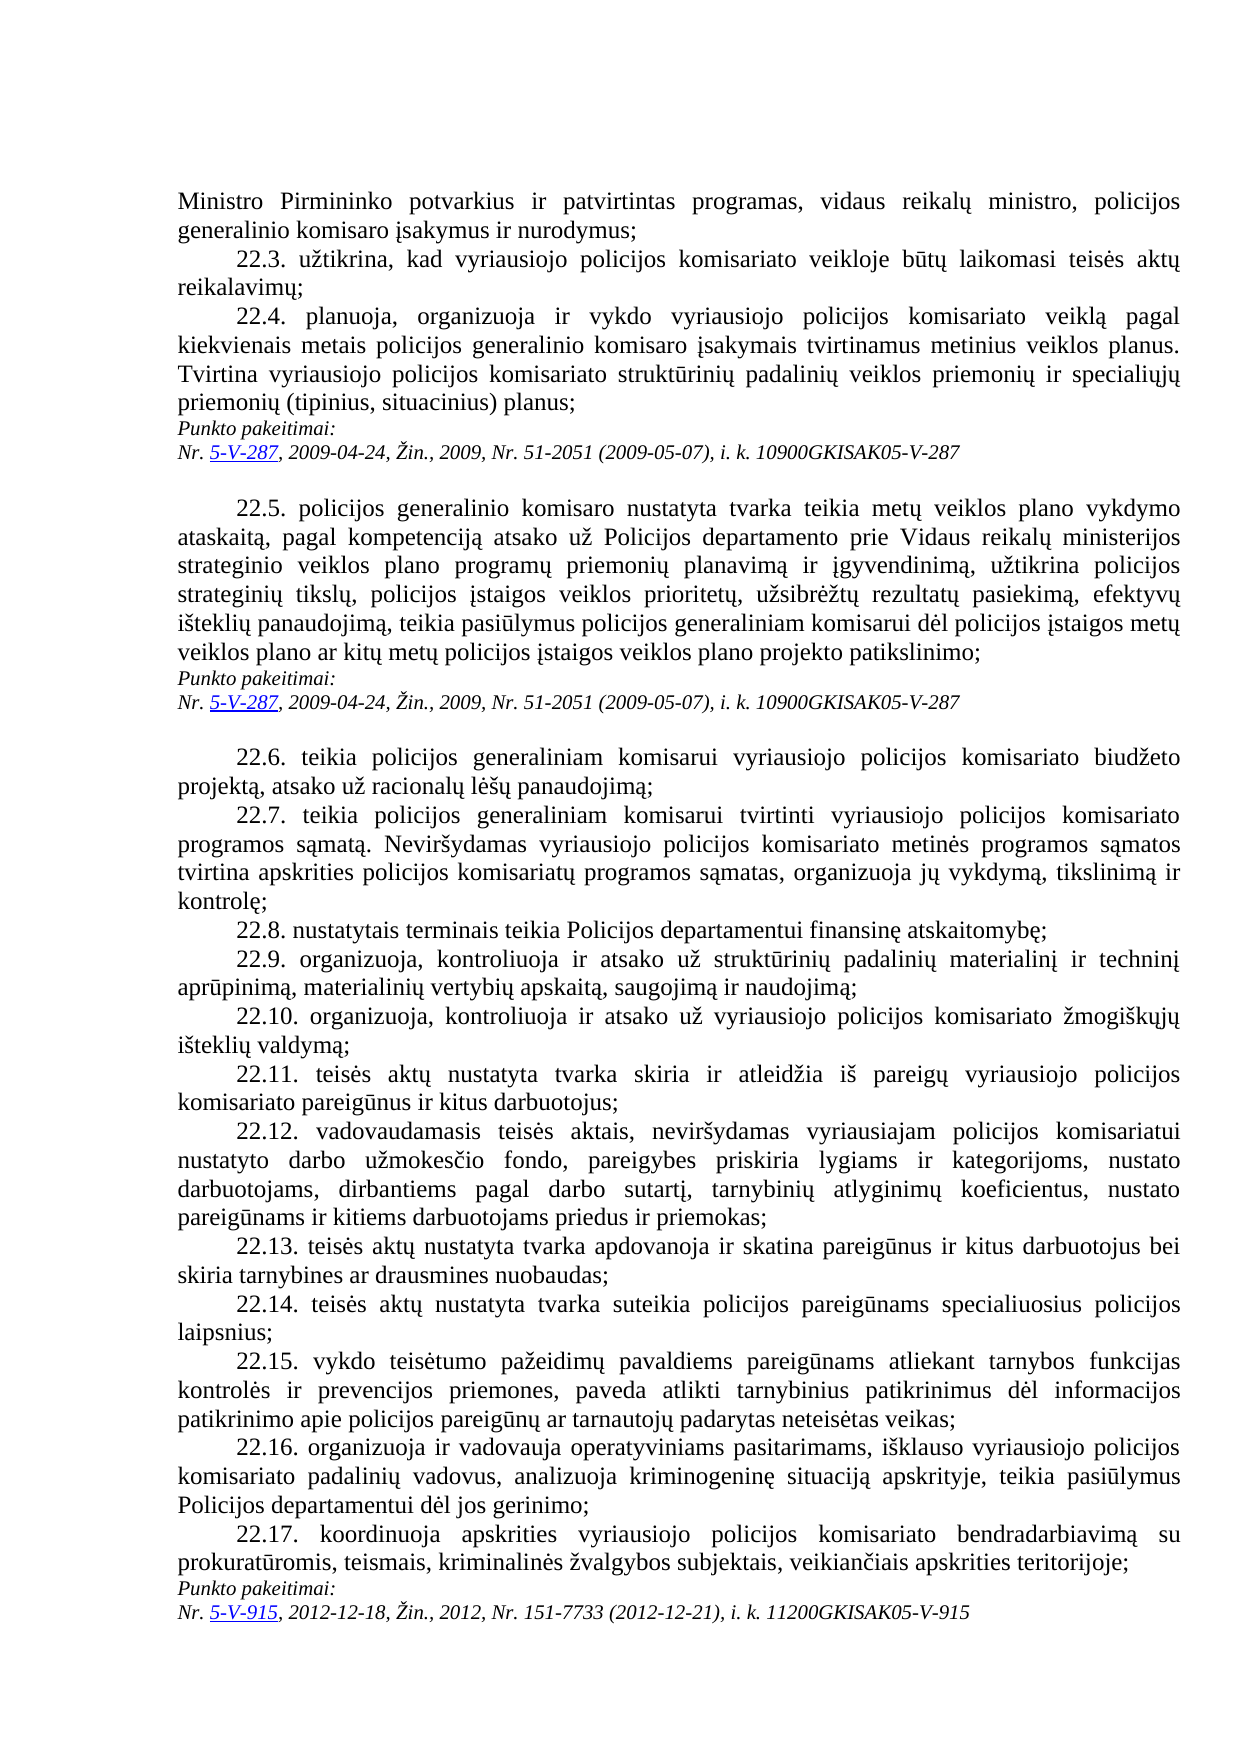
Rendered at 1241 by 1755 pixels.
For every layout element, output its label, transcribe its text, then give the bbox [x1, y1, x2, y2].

text Punkto pakeitimai: [177, 666, 1181, 690]
text 22.11. teisės aktų nustatyta tvarka skiria ir atleidžia iš pareigų vyriausiojo policijos komisariato pareigūnus ir kitus darbuotojus; [177, 1059, 1181, 1116]
text 22.7. teikia policijos generaliniam komisarui tvirtinti vyriausiojo policijos komisariato programos sąmatą. Neviršydamas vyriausiojo policijos komisariato metinės programos sąmatos tvirtina apskrities policijos komisariatų programos sąmatas, organizuoja jų vykdymą, tikslinimą ir kontrolę; [177, 800, 1181, 915]
text 22.8. nustatytais terminais teikia Policijos departamentui finansinę atskaitomybę; [177, 915, 1181, 944]
text Punkto pakeitimai: [177, 1576, 1181, 1600]
text 22.12. vadovaudamasis teisės aktais, neviršydamas vyriausiajam policijos komisariatui nustatyto darbo užmokesčio fondo, pareigybes priskiria lygiams ir kategorijoms, nustato darbuotojams, dirbantiems pagal darbo sutartį, tarnybinių atlyginimų koeficientus, nustato pareigūnams ir kitiems darbuotojams priedus ir priemokas; [177, 1116, 1181, 1231]
text 22.14. teisės aktų nustatyta tvarka suteikia policijos pareigūnams specialiuosius policijos laipsnius; [177, 1289, 1181, 1346]
text 22.10. organizuoja, kontroliuoja ir atsako už vyriausiojo policijos komisariato žmogiškųjų išteklių valdymą; [177, 1001, 1181, 1059]
text Nr. 5-V-915, 2012-12-18, Žin., 2012, Nr. 151-7733 (2012-12-21), i. k. 11200GKISAK05-V-915 [177, 1600, 1181, 1624]
text 22.4. planuoja, organizuoja ir vykdo vyriausiojo policijos komisariato veiklą pagal kiekvienais metais policijos generalinio komisaro įsakymais tvirtinamus metinius veiklos planus. Tvirtina vyriausiojo policijos komisariato struktūrinių padalinių veiklos priemonių ir specialiųjų priemonių (tipinius, situacinius) planus; [177, 301, 1181, 416]
text 22.9. organizuoja, kontroliuoja ir atsako už struktūrinių padalinių materialinį ir techninį aprūpinimą, materialinių vertybių apskaitą, saugojimą ir naudojimą; [177, 944, 1181, 1001]
text Ministro Pirmininko potvarkius ir patvirtintas programas, vidaus reikalų ministro, policijos generalinio komisaro įsakymus ir nurodymus; [177, 186, 1181, 244]
text 22.16. organizuoja ir vadovauja operatyviniams pasitarimams, išklauso vyriausiojo policijos komisariato padalinių vadovus, analizuoja kriminogeninę situaciją apskrityje, teikia pasiūlymus Policijos departamentui dėl jos gerinimo; [177, 1432, 1181, 1519]
text 22.15. vykdo teisėtumo pažeidimų pavaldiems pareigūnams atliekant tarnybos funkcijas kontrolės ir prevencijos priemones, paveda atlikti tarnybinius patikrinimus dėl informacijos patikrinimo apie policijos pareigūnų ar tarnautojų padarytas neteisėtas veikas; [177, 1346, 1181, 1432]
text 22.5. policijos generalinio komisaro nustatyta tvarka teikia metų veiklos plano vykdymo ataskaitą, pagal kompetenciją atsako už Policijos departamento prie Vidaus reikalų ministerijos strateginio veiklos plano programų priemonių planavimą ir įgyvendinimą, užtikrina policijos strateginių tikslų, policijos įstaigos veiklos prioritetų, užsibrėžtų rezultatų pasiekimą, efektyvų išteklių panaudojimą, teikia pasiūlymus policijos generaliniam komisarui dėl policijos įstaigos metų veiklos plano ar kitų metų policijos įstaigos veiklos plano projekto patikslinimo; [177, 493, 1181, 666]
text Nr. 5-V-287, 2009-04-24, Žin., 2009, Nr. 51-2051 (2009-05-07), i. k. 10900GKISAK05-V-287 [177, 690, 1181, 714]
text Punkto pakeitimai: [177, 416, 1181, 440]
text 22.6. teikia policijos generaliniam komisarui vyriausiojo policijos komisariato biudžeto projektą, atsako už racionalų lėšų panaudojimą; [177, 742, 1181, 800]
text 22.3. užtikrina, kad vyriausiojo policijos komisariato veikloje būtų laikomasi teisės aktų reikalavimų; [177, 244, 1181, 301]
text 22.17. koordinuoja apskrities vyriausiojo policijos komisariato bendradarbiavimą su prokuratūromis, teismais, kriminalinės žvalgybos subjektais, veikiančiais apskrities teritorijoje; [177, 1519, 1181, 1576]
text Nr. 5-V-287, 2009-04-24, Žin., 2009, Nr. 51-2051 (2009-05-07), i. k. 10900GKISAK05-V-287 [177, 440, 1181, 464]
text 22.13. teisės aktų nustatyta tvarka apdovanoja ir skatina pareigūnus ir kitus darbuotojus bei skiria tarnybines ar drausmines nuobaudas; [177, 1231, 1181, 1289]
